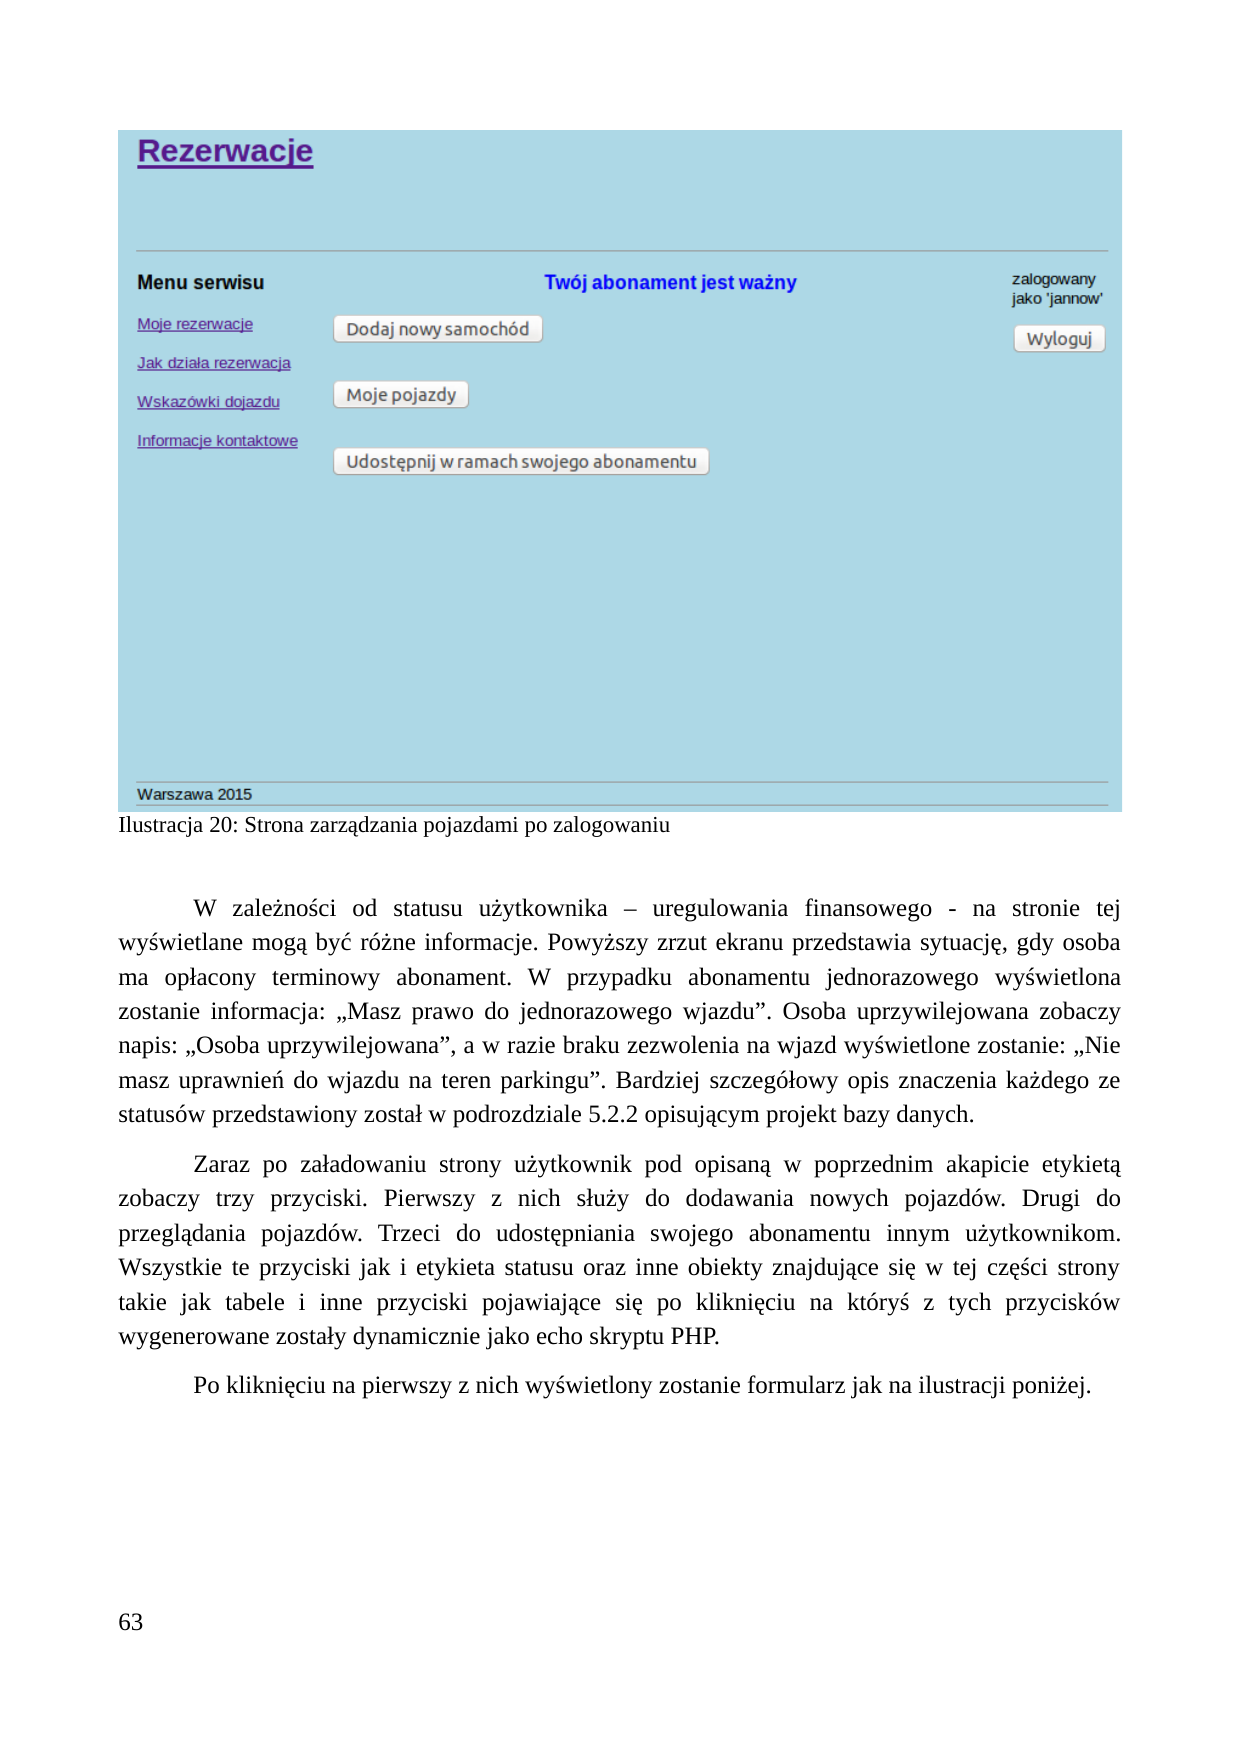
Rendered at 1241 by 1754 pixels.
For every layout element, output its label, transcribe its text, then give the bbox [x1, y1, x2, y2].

text W zależności od statusu użytkownika – uregulowania finansowego - na stronie tej wyświetlane mogą być różne informacje. Powyższy zrzut ekranu przedstawia sytuację, gdy osoba ma opłacony terminowy abonament. W przypadku abonamentu jednorazowego wyświetlona zostanie informacja: „Masz prawo do jednorazowego wjazdu”. Osoba uprzywilejowana zobaczy napis: „Osoba uprzywilejowana”, a w razie braku zezwolenia na wjazd wyświetlone zostanie: „Nie masz uprawnień do wjazdu na teren parkingu”. Bardziej szczegółowy opis znaczenia każdego ze statusów przedstawiony został w podrozdziale 5.2.2 opisującym projekt bazy danych. [118, 893, 1122, 1128]
text Po kliknięciu na pierwszy z nich wyświetlony zostanie formularz jak na ilustracji poniżej. [118, 1370, 1122, 1399]
picture [118, 130, 1123, 812]
text Zaraz po załadowaniu strony użytkownik pod opisaną w poprzednim akapicie etykietą zobaczy trzy przyciski. Pierwszy z nich służy do dodawania nowych pojazdów. Drugi do przeglądania pojazdów. Trzeci do udostępniania swojego abonamentu innym użytkownikom. Wszystkie te przyciski jak i etykieta statusu oraz inne obiekty znajdujące się w tej części strony takie jak tabele i inne przyciski pojawiające się po kliknięciu na któryś z tych przycisków wygenerowane zostały dynamicznie jako echo skryptu PHP. [118, 1149, 1122, 1350]
text Ilustracja 20: Strona zarządzania pojazdami po zalogowaniu [118, 812, 1122, 838]
